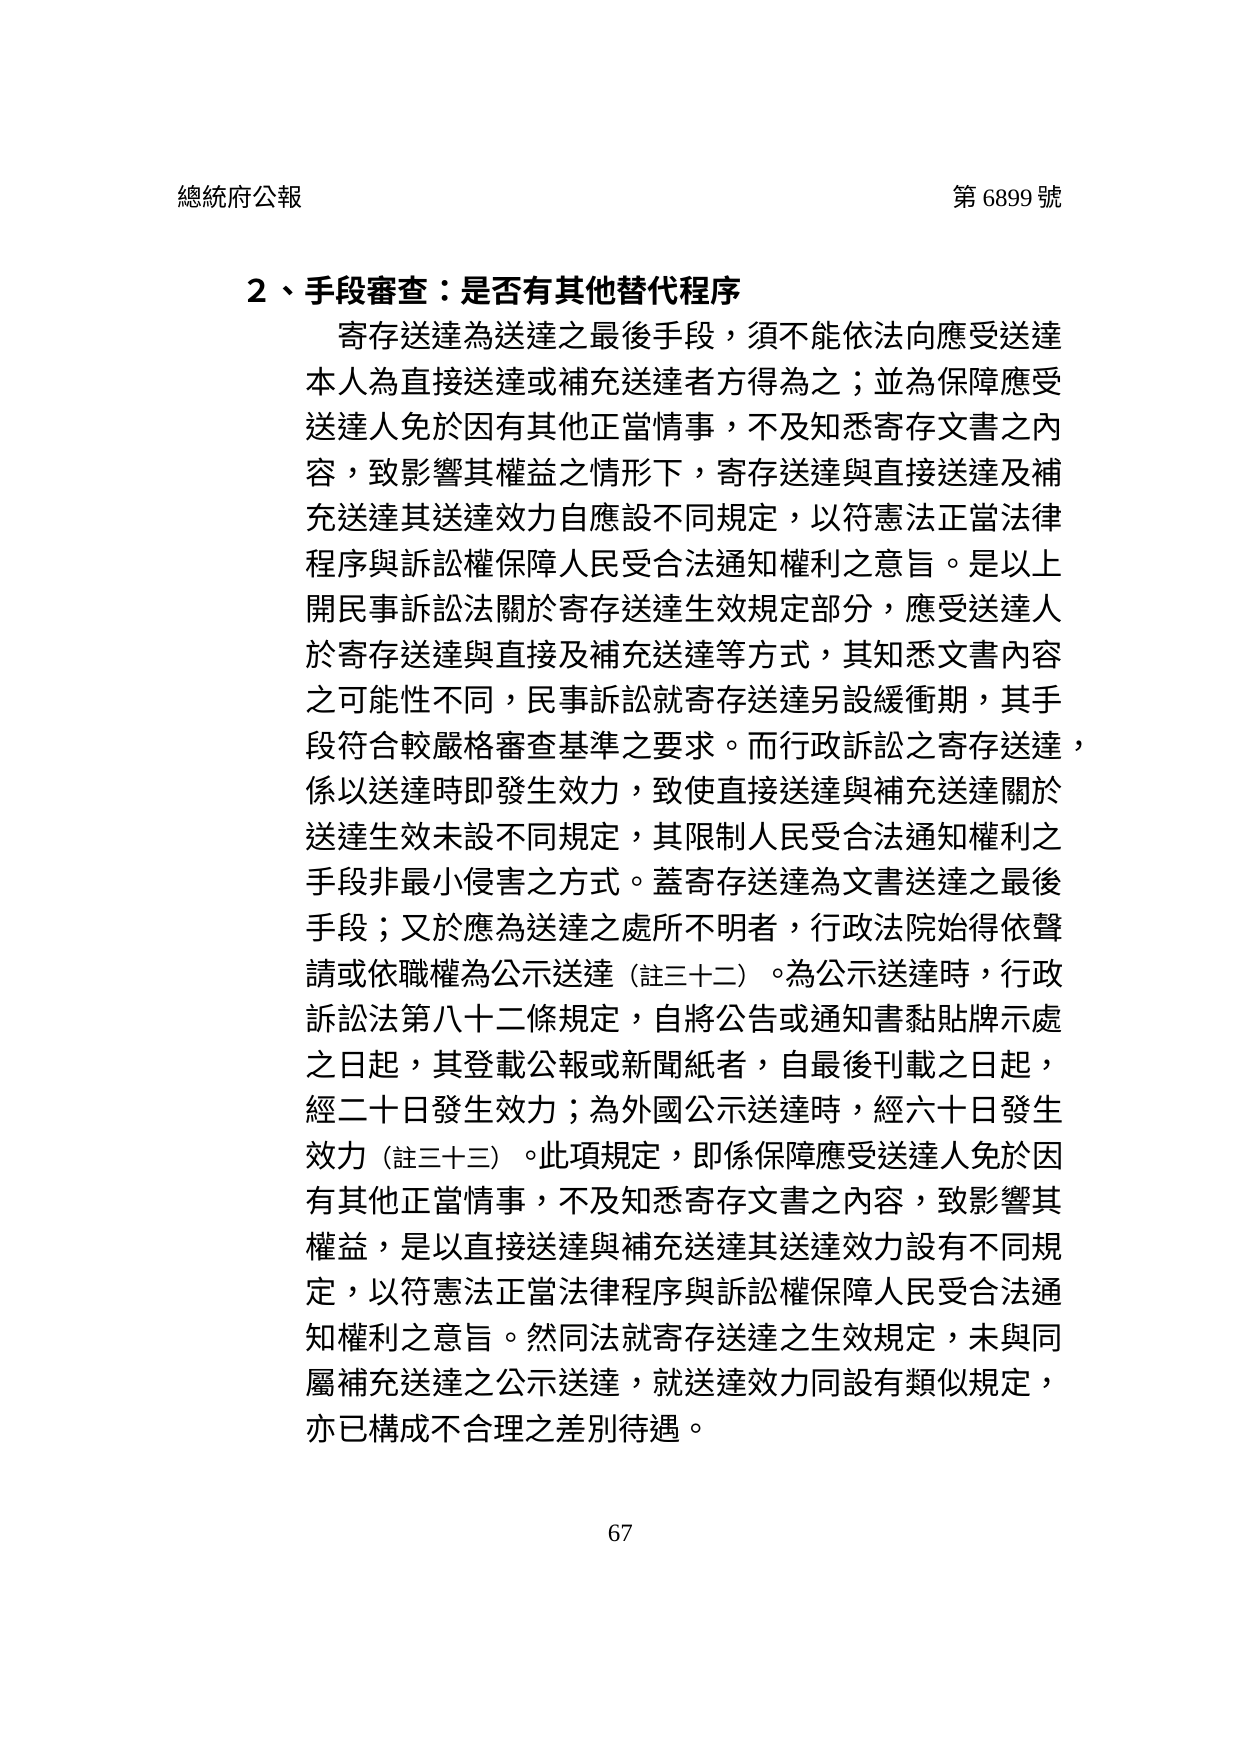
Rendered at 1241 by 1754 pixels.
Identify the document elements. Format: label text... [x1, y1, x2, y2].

text 寄存送達為送達之最後手段，須不能依法向應受送達本人為直接送達或補充送達者方得為之；並為保障應受送達人免於因有其他正當情事，不及知悉寄存文書之內容，致影響其權益之情形下，寄存送達與直接送達及補充送達其送達效力自應設不同規定，以符憲法正當法律程序與訴訟權保障人民受合法通知權利之意旨。是以上開民事訴訟法關於寄存送達生效規定部分，應受送達人於寄存送達與直接及補充送達等方式，其知悉文書內容之可能性不同，民事訴訟就寄存送達另設緩衝期，其手段符合較嚴格審查基準之要求。而行政訴訟之寄存送達，係以送達時即發生效力，致使直接送達與補充送達關於送達生效未設不同規定，其限制人民受合法通知權利之手段非最小侵害之方式。蓋寄存送達為文書送達之最後手段；又於應為送達之處所不明者，行政法院始得依聲請或依職權為公示送達（註三十二）。為公示送達時，行政訴訟法第八十二條規定，自將公告或通知書黏貼牌示處之日起，其登載公報或新聞紙者，自最後刊載之日起，經二十日發生效力；為外國公示送達時，經六十日發生效力（註三十三）。此項規定，即係保障應受送達人免於因有其他正當情事，不及知悉寄存文書之內容，致影響其權益，是以直接送達與補充送達其送達效力設有不同規定，以符憲法正當法律程序與訴訟權保障人民受合法通知權利之意旨。然同法就寄存送達之生效規定，未與同屬補充送達之公示送達，就送達效力同設有類似規定，亦已構成不合理之差別待遇。 [306, 311, 1063, 1449]
text ２、手段審查：是否有其他替代程序 [241, 266, 1063, 311]
